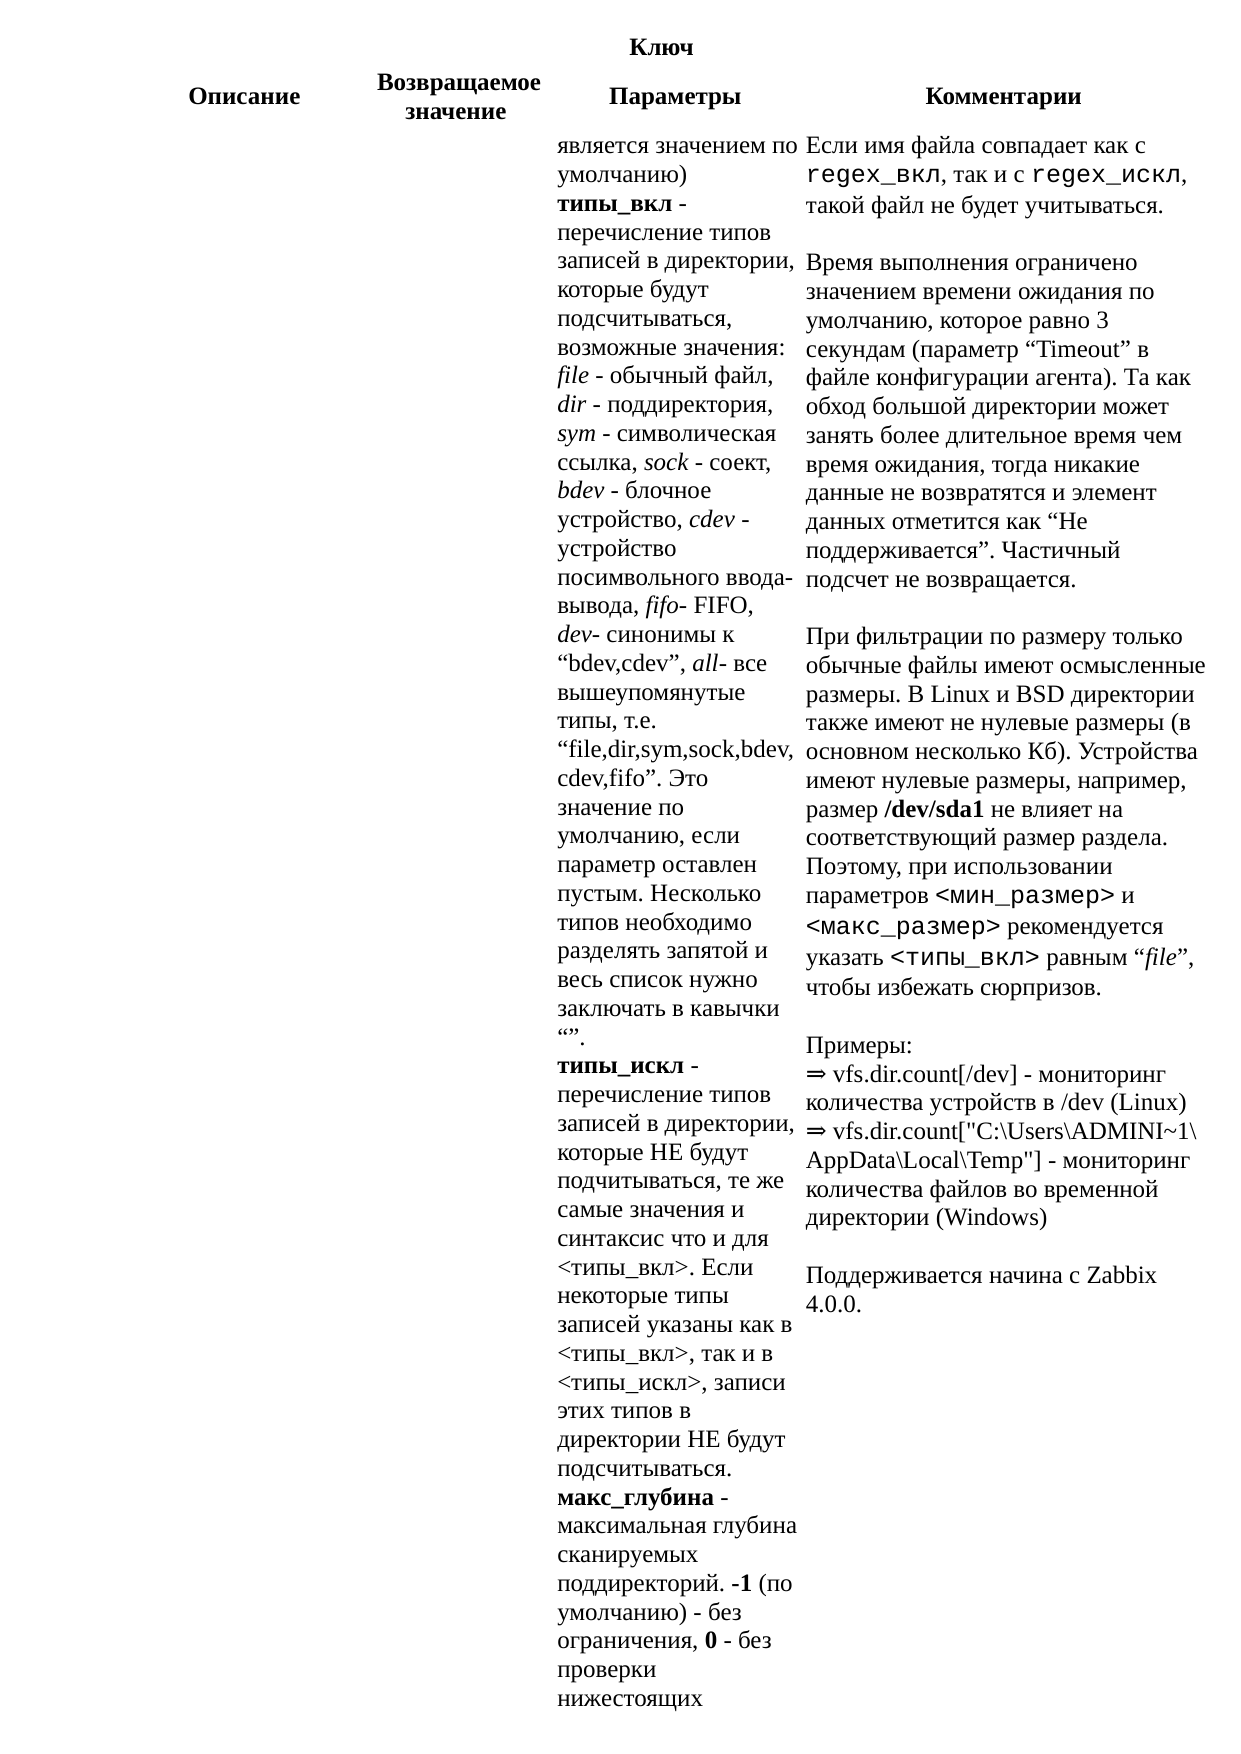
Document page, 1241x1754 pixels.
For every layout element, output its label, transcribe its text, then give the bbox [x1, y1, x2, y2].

table_cell Комментарии [803, 64, 1211, 127]
table_cell [118, 64, 131, 127]
table_cell [118, 128, 131, 1714]
table_cell Возвращаемое значение [364, 64, 554, 127]
table_cell Если имя файла совпадает как с regex_вкл, так и с regex_искл, такой файл не будет учитываться. Время выполнения ограничено значением времени ожидания по умолчанию, которое равно 3 секундам (параметр “Timeout” в файле конфигурации агента). Та как обход большой директории может занять более длительное время чем время ожидания, тогда никакие данные не возвратятся и элемент данных отметится как “Не поддерживается”. Частичный подсчет не возвращается. При фильтрации по размеру только обычные файлы имеют осмысленные размеры. В Linux и BSD директории также имеют не нулевые размеры (в основном несколько Кб). Устройства имеют нулевые размеры, например, размер /dev/sda1 не влияет на соответствующий размер раздела. Поэтому, при использовании параметров <мин_размер> и <макс_размер> рекомендуется указать <типы_вкл> равным “file”, чтобы избежать сюрпризов. Примеры: ⇒ vfs.dir.count[/dev] - мониторинг количества устройств в /dev (Linux) ⇒ vfs.dir.count["C:\Users\ADMINI~1\AppData\Local\Temp"] - мониторинг количества файлов во временной директории (Windows) Поддерживается начина с Zabbix 4.0.0. [803, 128, 1211, 1714]
table_header Ключ [118, 30, 1211, 64]
table_cell [131, 128, 363, 1714]
table_cell является значением по умолчанию) типы_вкл - перечисление типов записей в директории, которые будут подсчитываться, возможные значения: file - обычный файл, dir - поддиректория, sym - символическая ссылка, sock - соект, bdev - блочное устройство, cdev - устройство посимвольного ввода-вывода, fifo- FIFO, dev- синонимы к “bdev,cdev”, all- все вышеупомянутые типы, т.е. “file,dir,sym,sock,bdev,cdev,fifo”. Это значение по умолчанию, если параметр оставлен пустым. Несколько типов необходимо разделять запятой и весь список нужно заключать в кавычки “”. типы_искл - перечисление типов записей в директории, которые НЕ будут подчитываться, те же самые значения и синтаксис что и для <типы_вкл>. Если некоторые типы записей указаны как в <типы_вкл>, так и в <типы_искл>, записи этих типов в директории НЕ будут подсчитываться. макс_глубина - максимальная глубина сканируемых поддиректорий. -1 (по умолчанию) - без ограничения, 0 - без проверки нижестоящих [554, 128, 803, 1714]
table_cell Описание [131, 64, 363, 127]
table_cell [364, 128, 554, 1714]
table_cell Параметры [554, 64, 803, 127]
